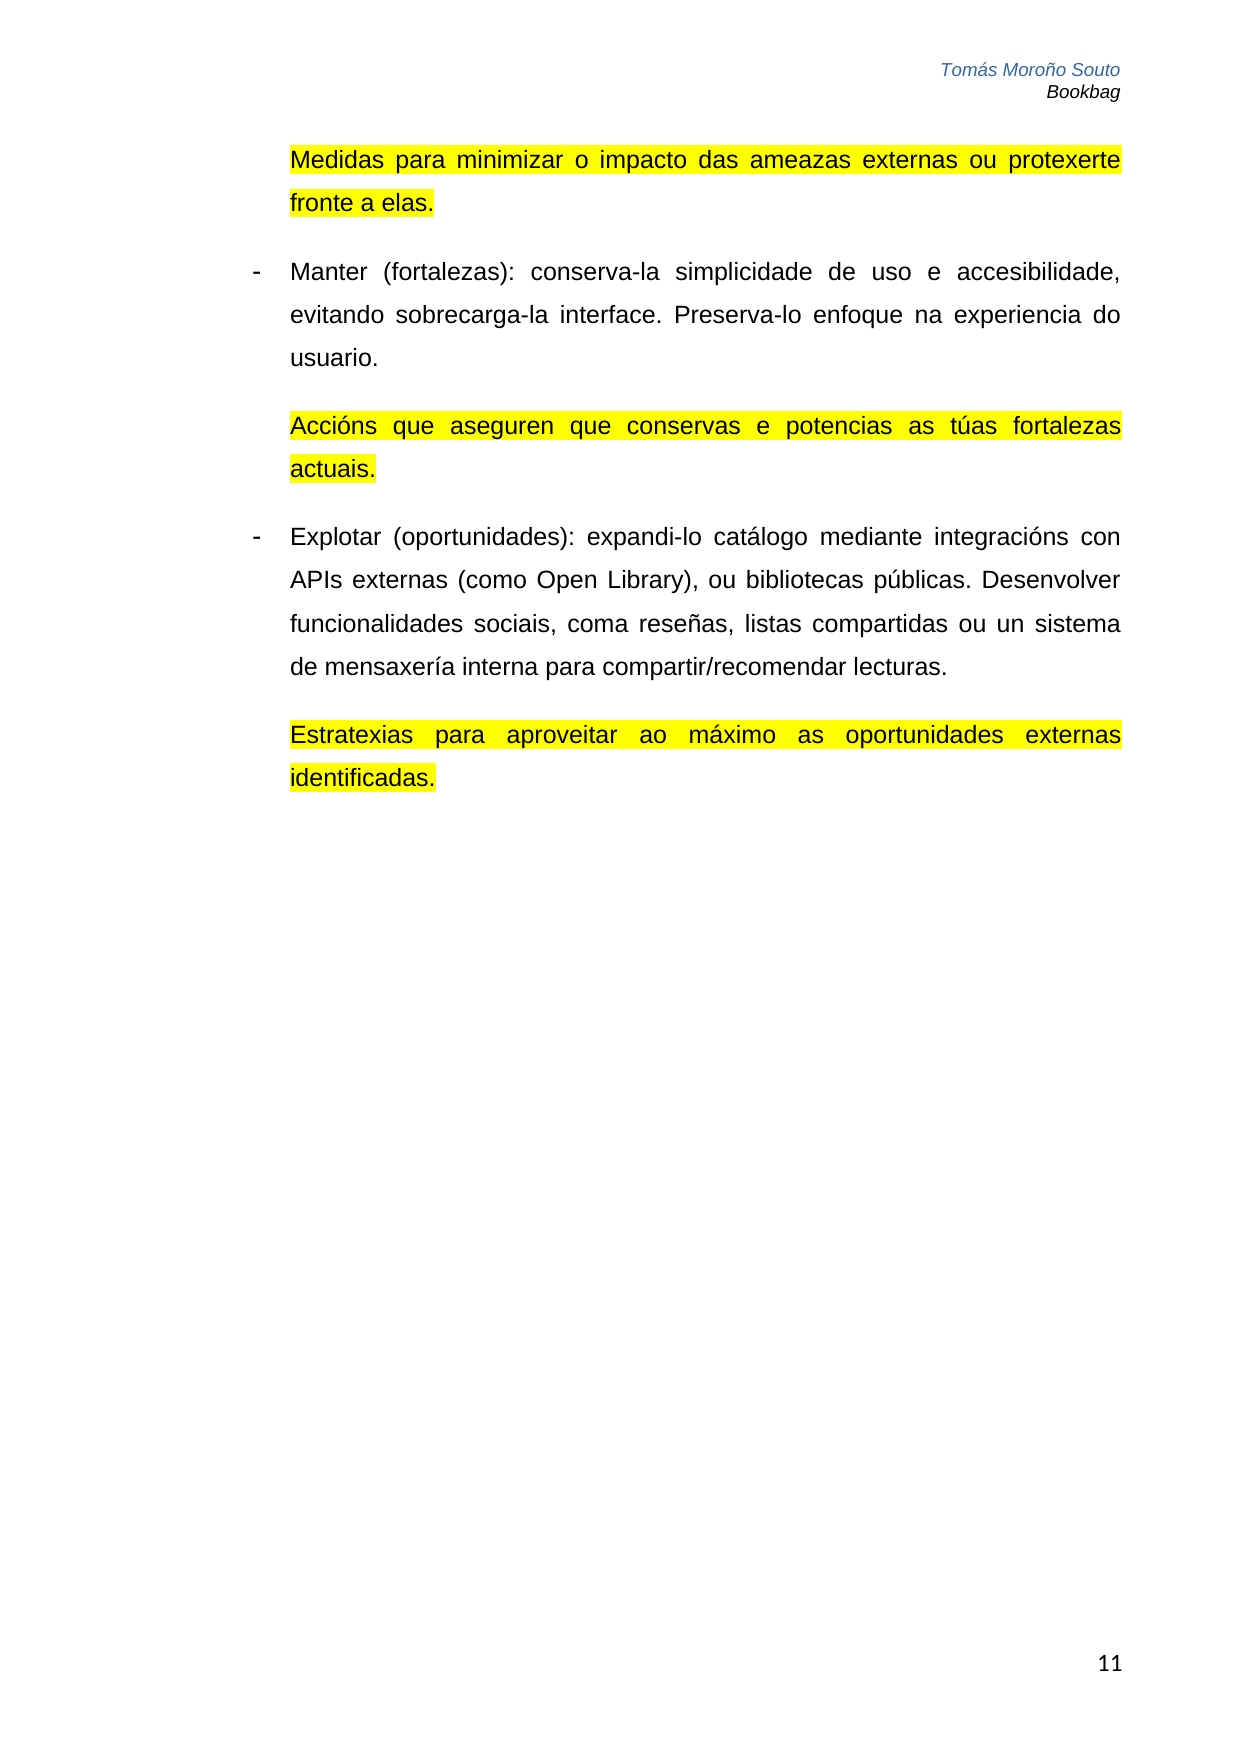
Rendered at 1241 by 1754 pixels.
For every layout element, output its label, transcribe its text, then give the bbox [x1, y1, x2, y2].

list Manter (fortalezas): conserva-la simplicidade de uso e accesibilidade, evitando sobrecarga-la interface. Preserva-lo enfoque na experiencia do usuario. [252, 257, 1122, 372]
list Explotar (oportunidades): expandi-lo catálogo mediante integracións con APIs externas (como Open Library), ou bibliotecas públicas. Desenvolver funcionalidades sociais, coma reseñas, listas compartidas ou un sistema de mensaxería interna para compartir/recomendar lecturas. [252, 522, 1122, 681]
list Estratexias para aproveitar ao máximo as oportunidades externas identificadas. [252, 720, 1122, 792]
list Medidas para minimizar o impacto das ameazas externas ou protexerte fronte a elas. [252, 145, 1122, 217]
list Accións que aseguren que conservas e potencias as túas fortalezas actuais. [252, 411, 1122, 483]
